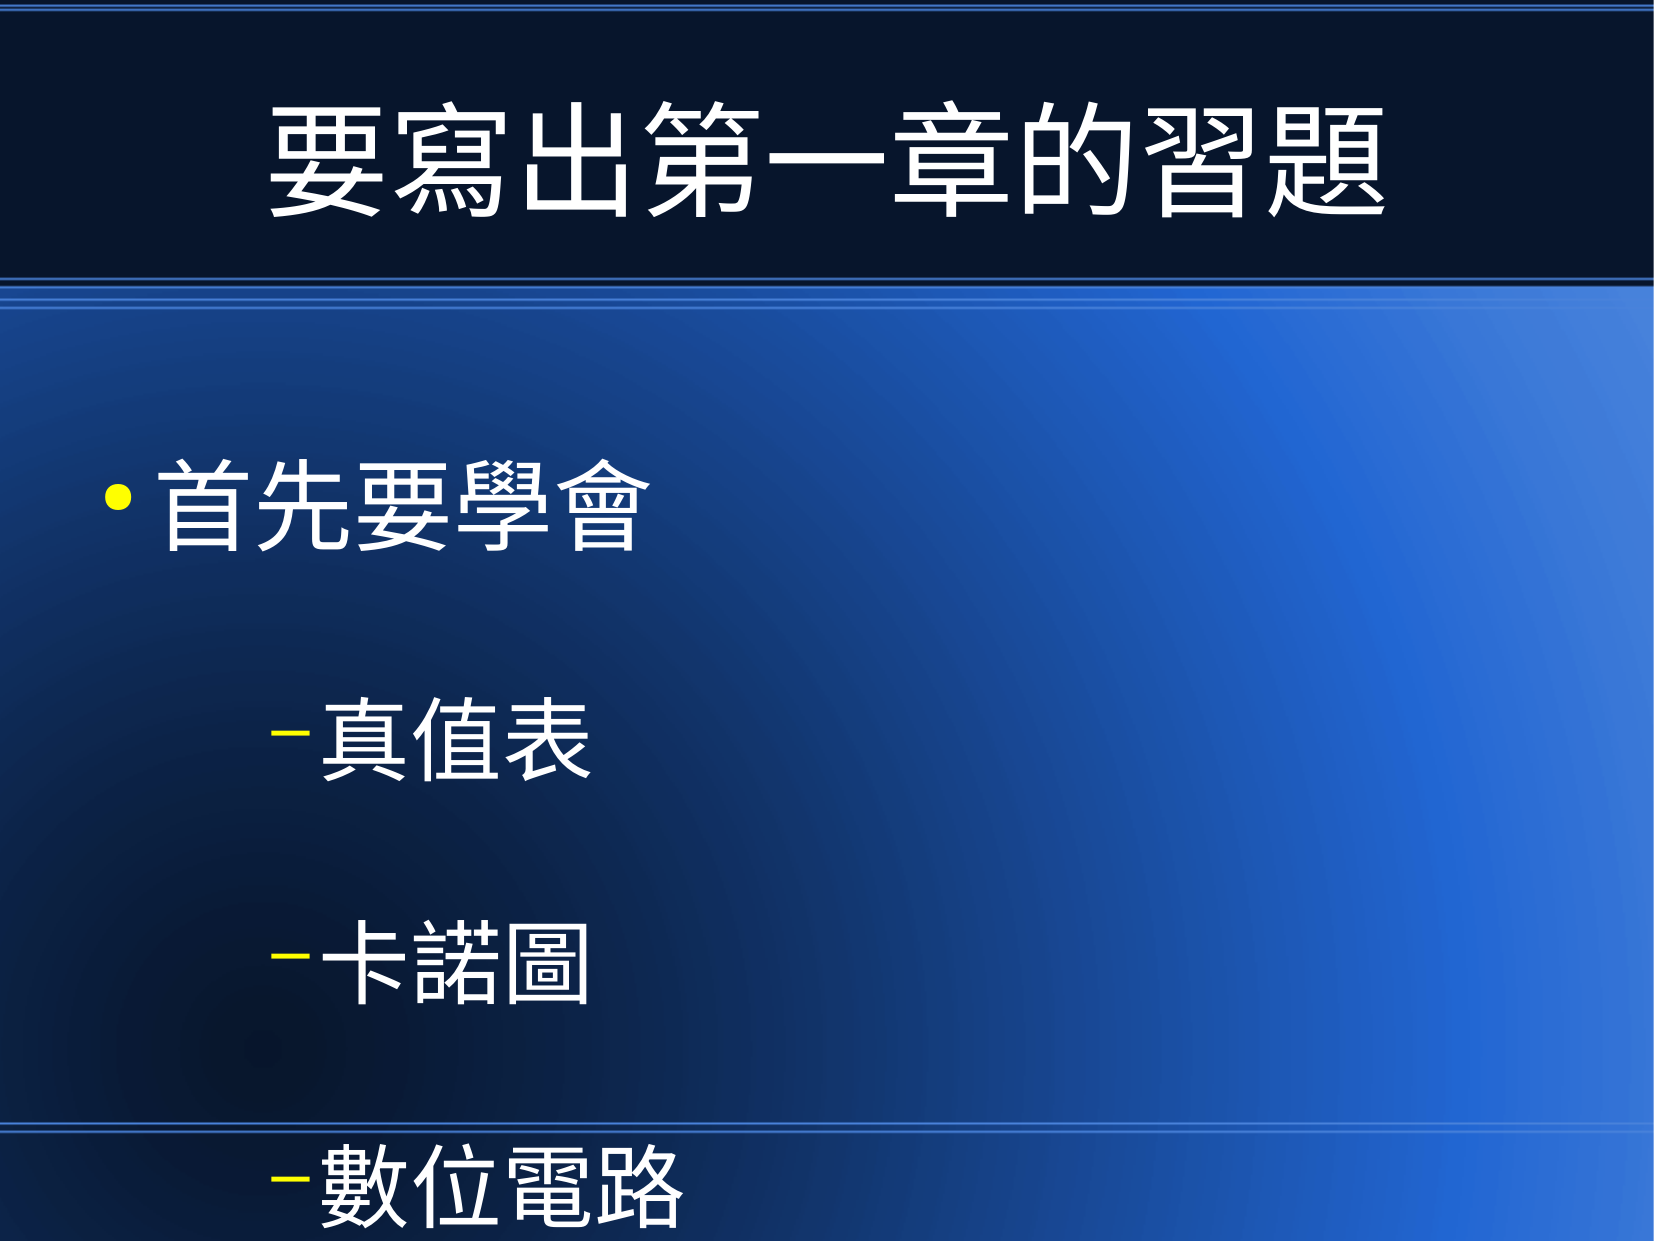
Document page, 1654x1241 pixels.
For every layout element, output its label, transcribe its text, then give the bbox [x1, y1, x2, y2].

title 要寫出第一章的習題 [82, 49, 1571, 257]
picture [0, 0, 1654, 1241]
list 首先要學會 真值表 卡諾圖 數位電路 [82, 355, 1571, 1241]
